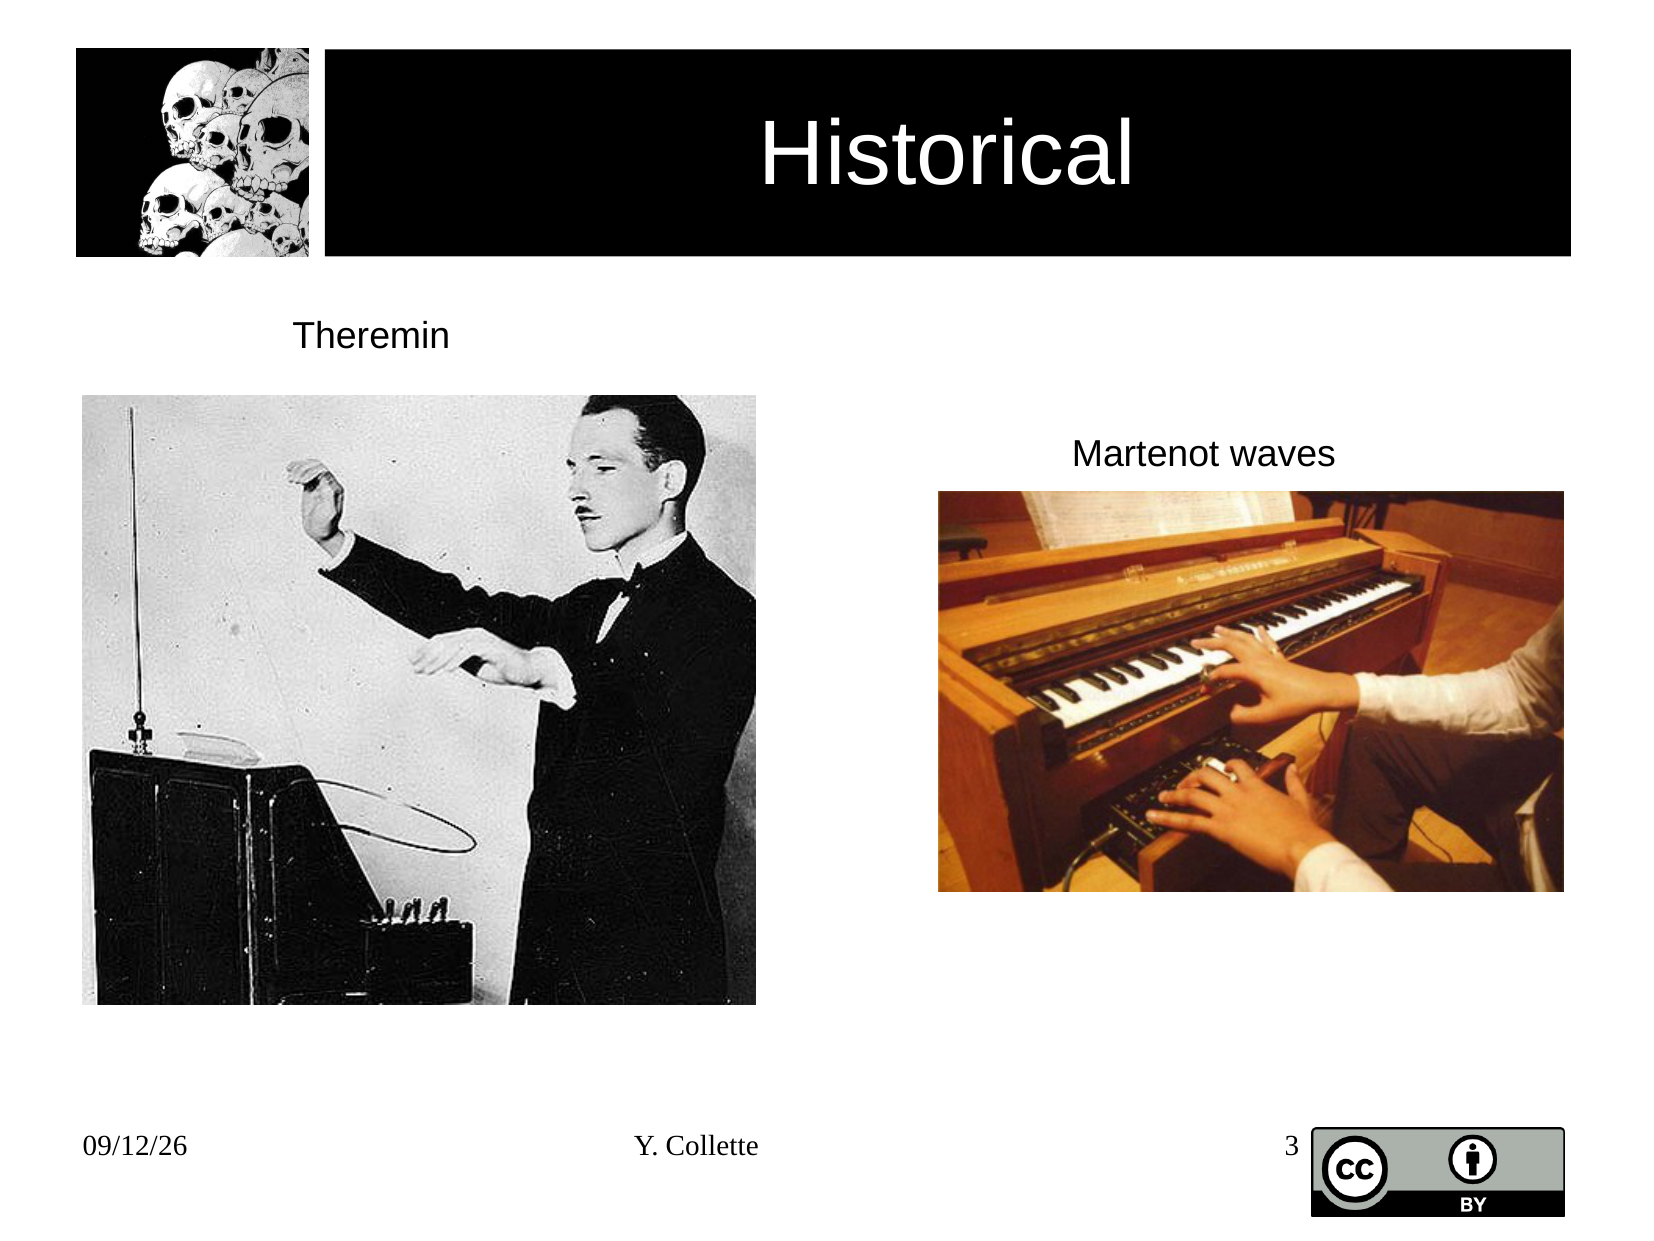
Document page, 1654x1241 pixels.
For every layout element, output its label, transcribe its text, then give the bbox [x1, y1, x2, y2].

picture [1311, 1127, 1565, 1217]
picture [76, 48, 309, 257]
picture [82, 395, 756, 1006]
text_box Martenot waves [1057, 425, 1441, 483]
text_box Theremin [277, 307, 544, 364]
title Historical [324, 49, 1571, 257]
picture [938, 491, 1564, 892]
